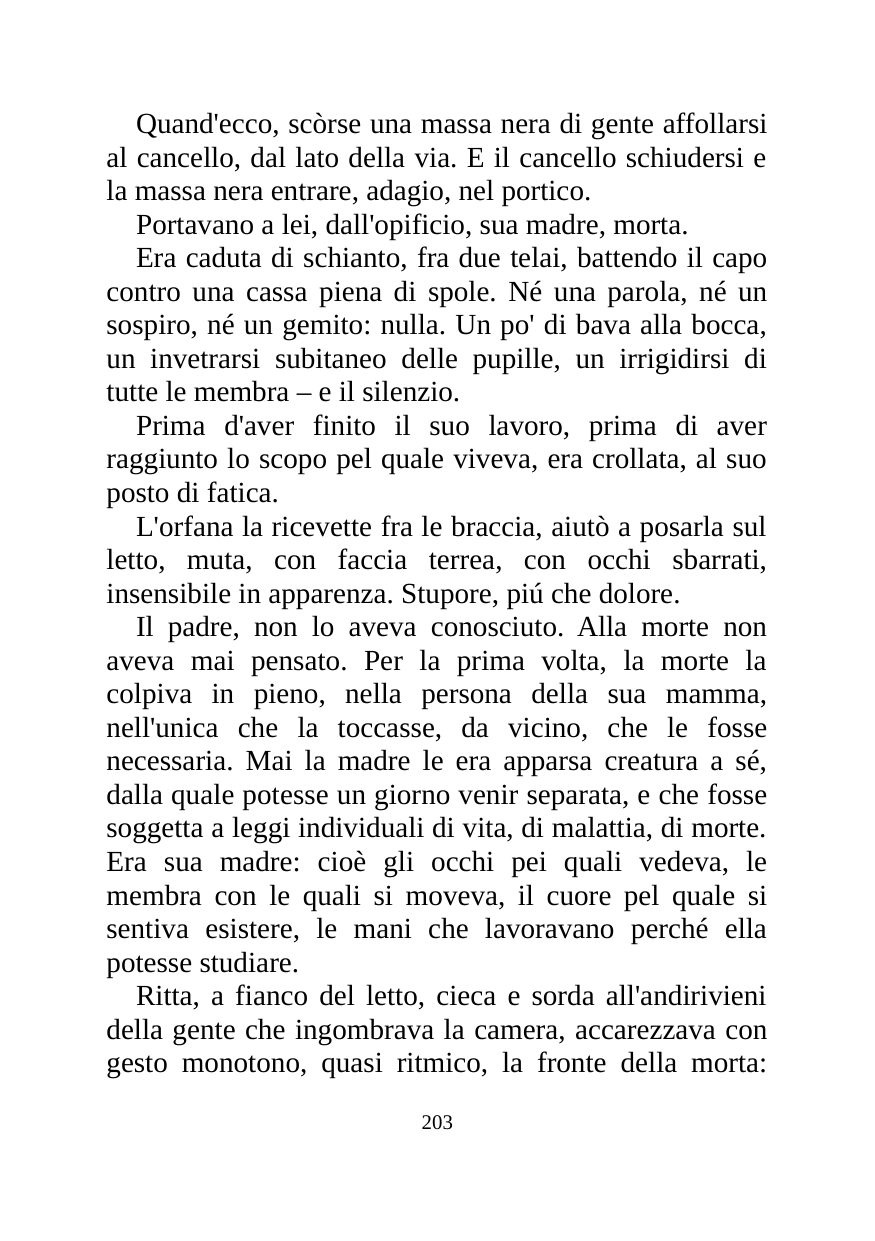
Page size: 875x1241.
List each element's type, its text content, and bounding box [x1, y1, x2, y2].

text Quand'ecco, scòrse una massa nera di gente affollarsi al cancello, dal lato della via. E il cancello schiudersi e la massa nera entrare, adagio, nel portico. [106, 106, 768, 207]
text Portavano a lei, dall'opificio, sua madre, morta. [106, 207, 768, 240]
text Ritta, a fianco del letto, cieca e sorda all'andirivieni della gente che ingombrava la camera, accarezzava con gesto monotono, quasi ritmico, la fronte della morta: [106, 978, 768, 1079]
text L'orfana la ricevette fra le braccia, aiutò a posarla sul letto, muta, con faccia terrea, con occhi sbarrati, insensibile in apparenza. Stupore, piú che dolore. [106, 509, 768, 609]
text Il padre, non lo aveva conosciuto. Alla morte non aveva mai pensato. Per la prima volta, la morte la colpiva in pieno, nella persona della sua mamma, nell'unica che la toccasse, da vicino, che le fosse necessaria. Mai la madre le era apparsa creatura a sé, dalla quale potesse un giorno venir separata, e che fosse soggetta a leggi individuali di vita, di malattia, di morte. Era sua madre: cioè gli occhi pei quali vedeva, le membra con le quali si moveva, il cuore pel quale si sentiva esistere, le mani che lavoravano perché ella potesse studiare. [106, 609, 768, 978]
text Era caduta di schianto, fra due telai, battendo il capo contro una cassa piena di spole. Né una parola, né un sospiro, né un gemito: nulla. Un po' di bava alla bocca, un invetrarsi subitaneo delle pupille, un irrigidirsi di tutte le membra – e il silenzio. [106, 240, 768, 408]
text Prima d'aver finito il suo lavoro, prima di aver raggiunto lo scopo pel quale viveva, era crollata, al suo posto di fatica. [106, 408, 768, 509]
